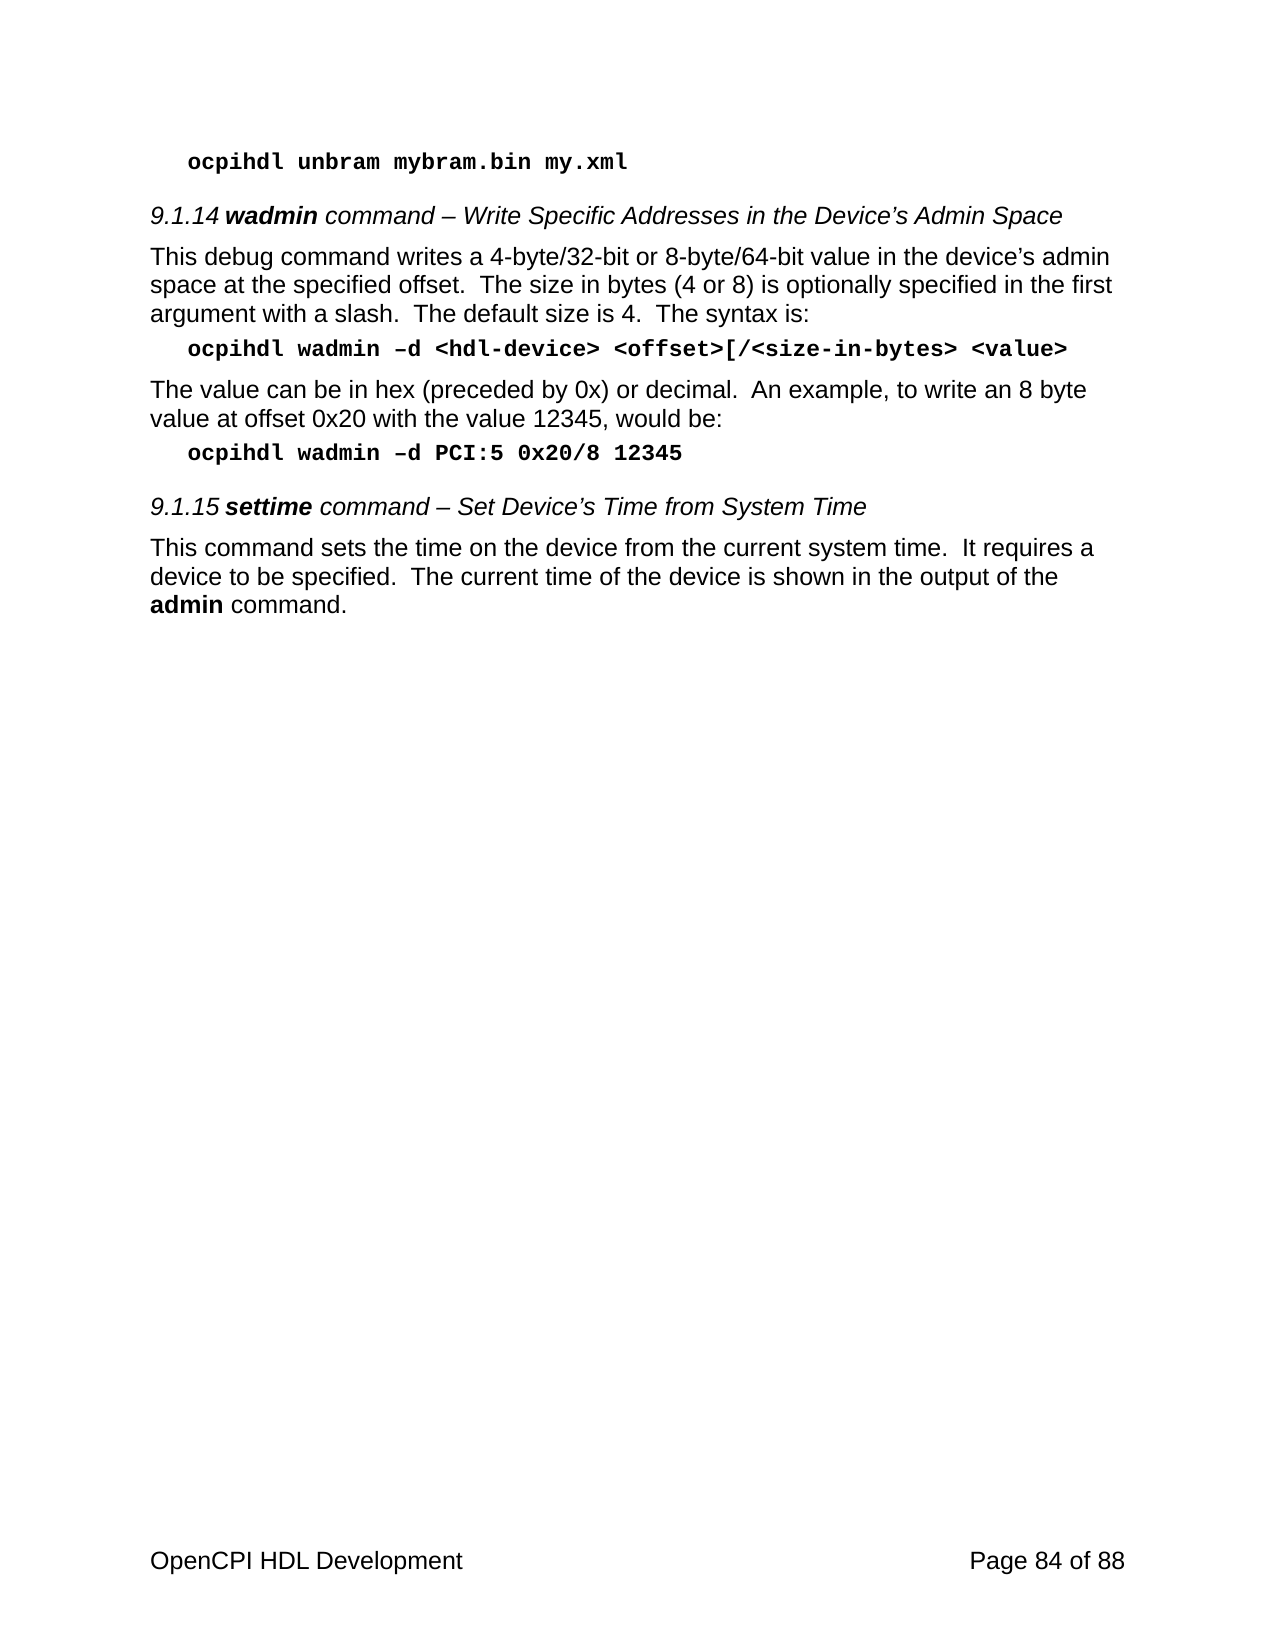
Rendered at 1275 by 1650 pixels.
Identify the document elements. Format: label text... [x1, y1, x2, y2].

subtitle wadmin command – Write Specific Addresses in the Device’s Admin Space [150, 201, 1125, 230]
text ocpihdl wadmin –d <hdl-device> <offset>[/<size-in-bytes> <value> [187, 337, 1125, 363]
subtitle settime command – Set Device’s Time from System Time [150, 492, 1125, 521]
text This command sets the time on the device from the current system time. It requires a device to be specified. The current time of the device is shown in the output of the admin command. [150, 533, 1125, 619]
text This debug command writes a 4-byte/32-bit or 8-byte/64-bit value in the device’s admin space at the specified offset. The size in bytes (4 or 8) is optionally specified in the first argument with a slash. The default size is 4. The syntax is: [150, 242, 1125, 328]
text The value can be in hex (preceded by 0x) or decimal. An example, to write an 8 byte value at offset 0x20 with the value 12345, would be: [150, 375, 1125, 432]
text ocpihdl unbram mybram.bin my.xml [187, 150, 1125, 176]
text ocpihdl wadmin –d PCI:5 0x20/8 12345 [187, 441, 1125, 467]
